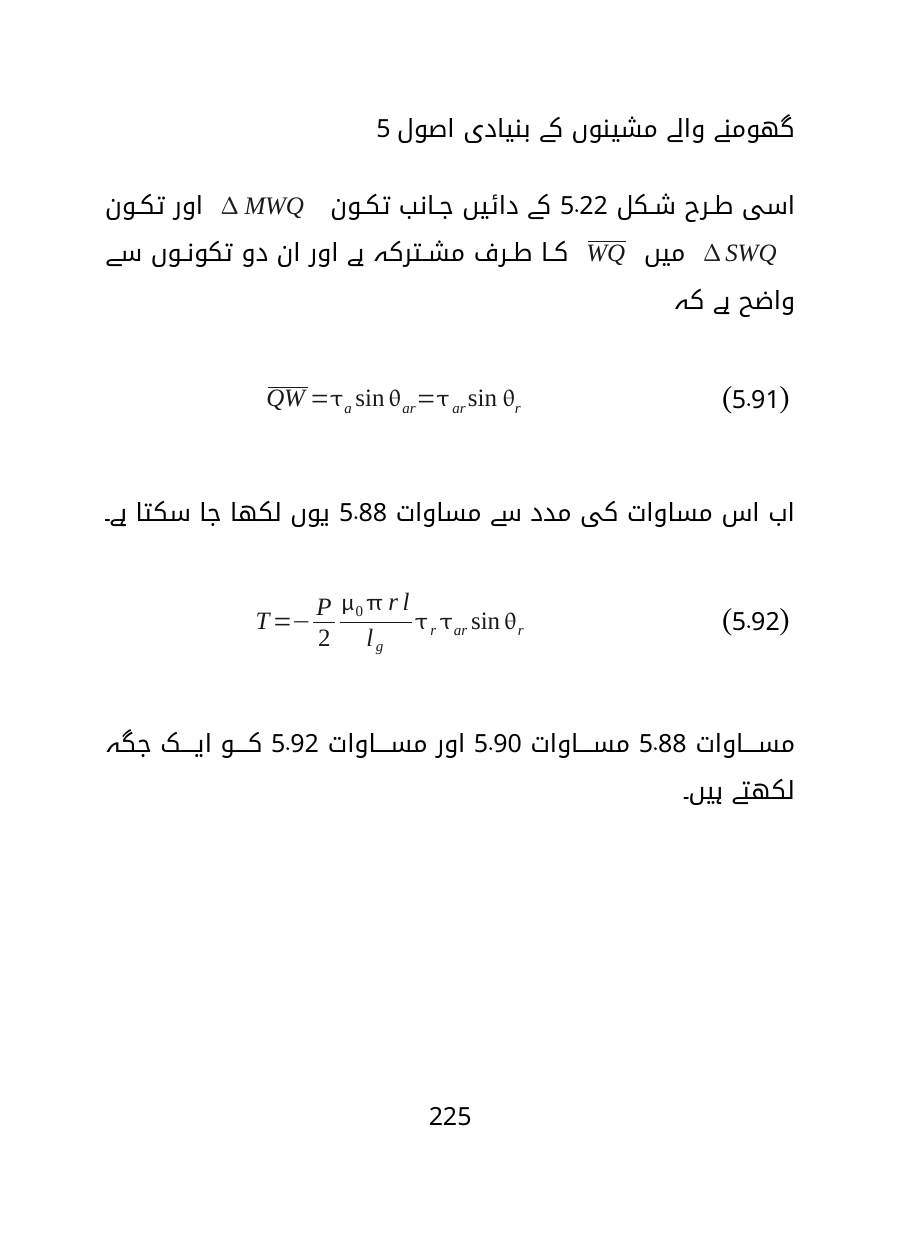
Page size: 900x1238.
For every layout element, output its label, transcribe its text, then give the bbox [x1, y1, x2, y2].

text مساوات 5.88 مساوات 5.90 اور مساوات 5.92 کو ایک جگہ لکھتے ہیں۔ [105, 720, 795, 815]
table_header [105, 371, 674, 442]
text اب اس مساوات کی مدد سے مساوات 5.88 یوں لکھا جا سکتا ہے۔ [105, 489, 795, 536]
table_header (5.91) [674, 371, 795, 442]
text اسی طرح شکل 5.22 کے دائیں جانب تکون اور تکونمیںکا طرف مشترکہ ہے اور ان دو تکونوں سے واضح ہے کہ [105, 182, 795, 324]
table_header (5.92) [683, 583, 795, 673]
table_header [105, 583, 683, 673]
